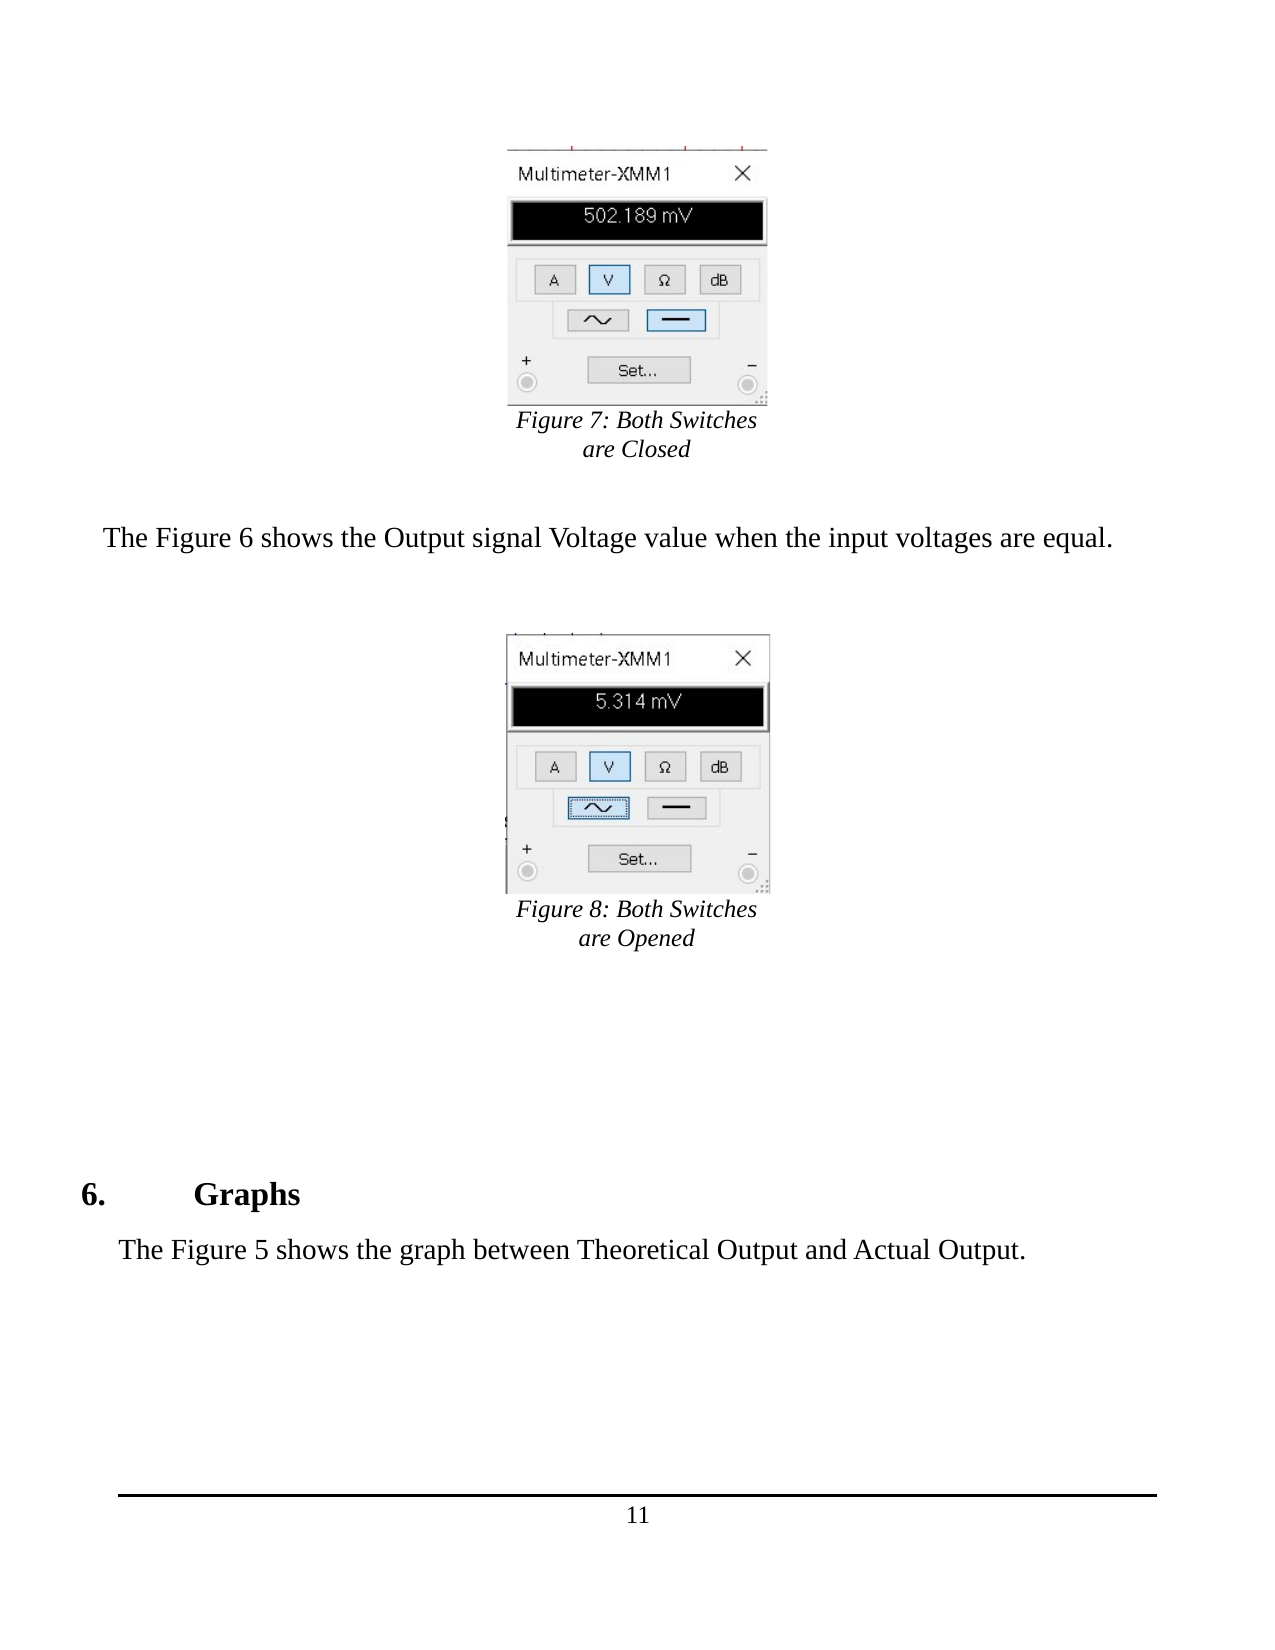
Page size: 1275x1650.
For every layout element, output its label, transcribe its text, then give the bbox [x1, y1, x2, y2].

text The Figure 5 shows the graph between Theoretical Output and Actual Output. [81, 1232, 1157, 1266]
picture [505, 633, 771, 894]
list Graphs [81, 1175, 1157, 1213]
text Figure 8: Both Switches are Opened [505, 894, 770, 951]
text The Figure 6 shows the Output signal Voltage value when the input voltages are equal. [103, 521, 1157, 554]
text Figure 7: Both Switches are Closed [507, 406, 768, 463]
picture [507, 146, 768, 406]
